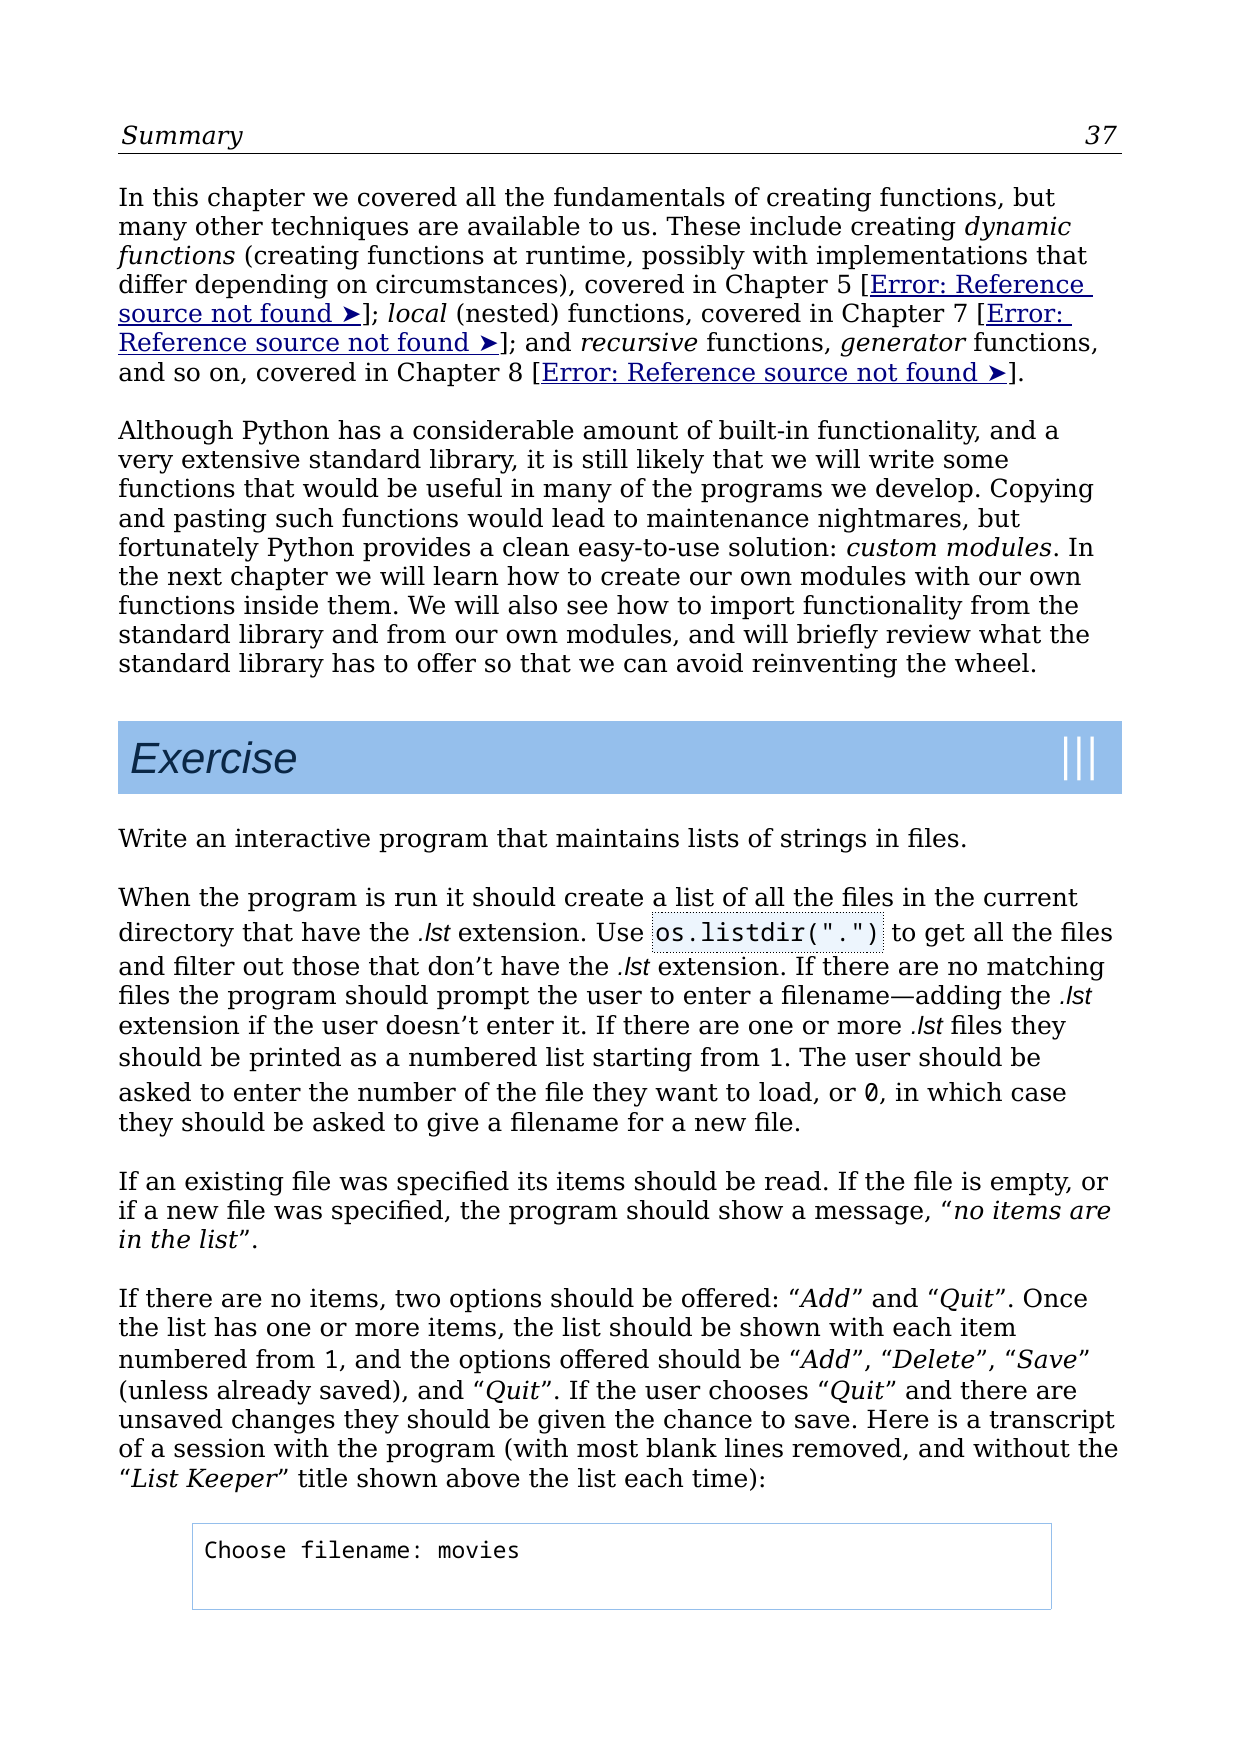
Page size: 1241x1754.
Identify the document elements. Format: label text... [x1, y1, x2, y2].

text Choose filename: movies [193, 1524, 1051, 1554]
subtitle Exercise [118, 721, 1122, 794]
text When the program is run it should create a list of all the files in the current directory that have the .lst extension. Use os.listdir(".") to get all the files and filter out those that don’t have the .lst extension. If there are no matching files the program should prompt the user to enter a filename—adding the .lst extension if the user doesn’t enter it. If there are one or more .lst files they should be printed as a numbered list starting from 1. The user should be asked to enter the number of the file they want to load, or 0, in which case they should be asked to give a filename for a new file. [118, 883, 1122, 1137]
text If there are no items, two options should be offered: “Add” and “Quit”. Once the list has one or more items, the list should be shown with each item numbered from 1, and the options offered should be “Add”, “Delete”, “Save” (unless already saved), and “Quit”. If the user chooses “Quit” and there are unsaved changes they should be given the chance to save. Here is a transcript of a session with the program (with most blank lines removed, and without the “List Keeper” title shown above the list each time): [118, 1284, 1122, 1493]
text If an existing file was specified its items should be read. If the file is empty, or if a new file was specified, the program should show a message, “no items are in the list”. [118, 1167, 1122, 1254]
text Although Python has a considerable amount of built-in functionality, and a very extensive standard library, it is still likely that we will write some functions that would be useful in many of the programs we develop. Copying and pasting such functions would lead to maintenance nightmares, but fortunately Python provides a clean easy-to-use solution: custom modules. In the next chapter we will learn how to create our own modules with our own functions inside them. We will also see how to import functionality from the standard library and from our own modules, and will briefly review what the standard library has to offer so that we can avoid reinventing the wheel. [118, 416, 1122, 679]
text ||| [1039, 729, 1098, 780]
text In this chapter we covered all the fundamentals of creating functions, but many other techniques are available to us. These include creating dynamic functions (creating functions at runtime, possibly with implementations that differ depending on circumstances), covered in Chapter 5 [Error: Reference source not found ➤]; local (nested) functions, covered in Chapter 7 [Error: Reference source not found ➤]; and recursive functions, generator functions, and so on, covered in Chapter 8 [Error: Reference source not found ➤]. [118, 183, 1122, 387]
text Write an interactive program that maintains lists of strings in files. [118, 824, 1122, 853]
